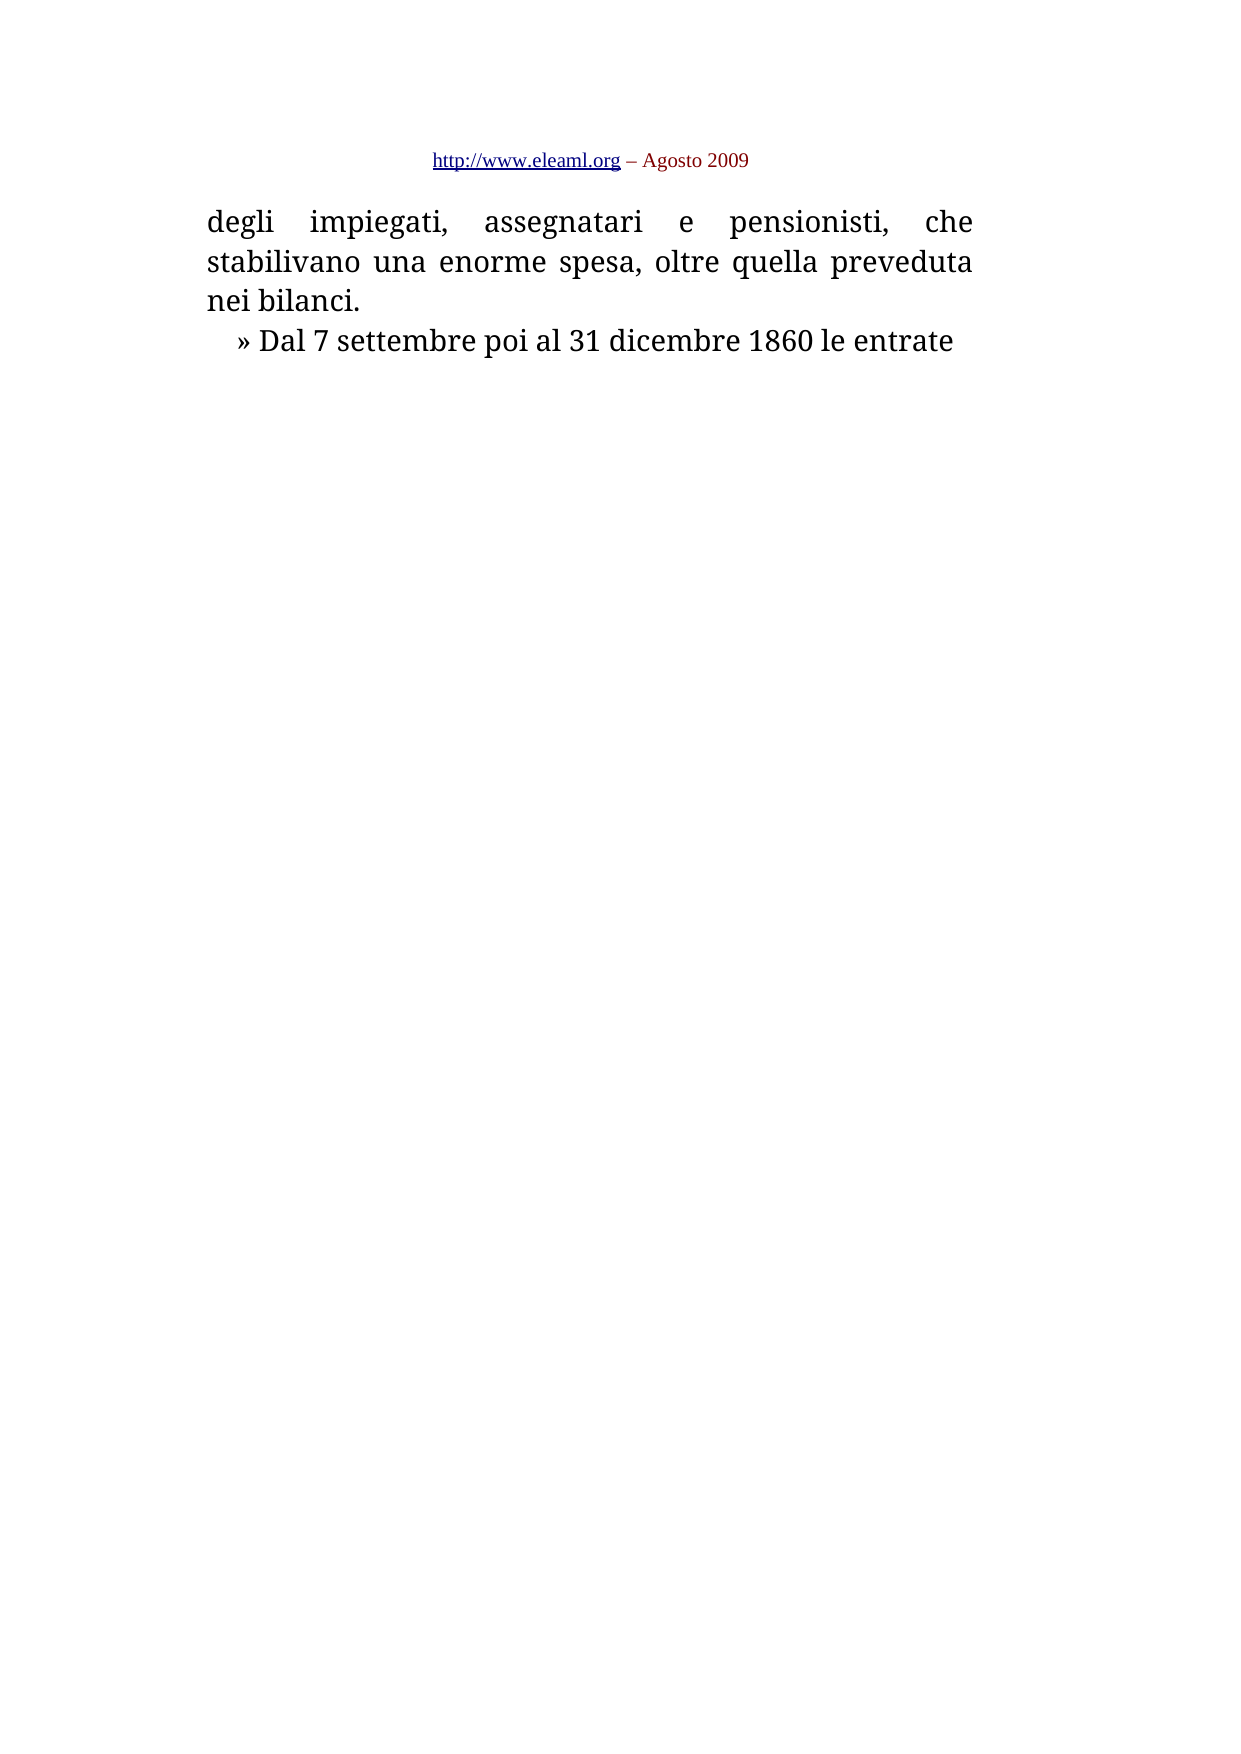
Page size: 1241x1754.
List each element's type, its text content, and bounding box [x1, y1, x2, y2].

text » Dal 7 settembre poi al 31 dicembre 1860 le entrate [207, 320, 974, 360]
text degli impiegati, assegnatari e pensionisti, che stabilivano una enorme spesa, oltre quella preveduta nei bilanci. [207, 201, 974, 320]
